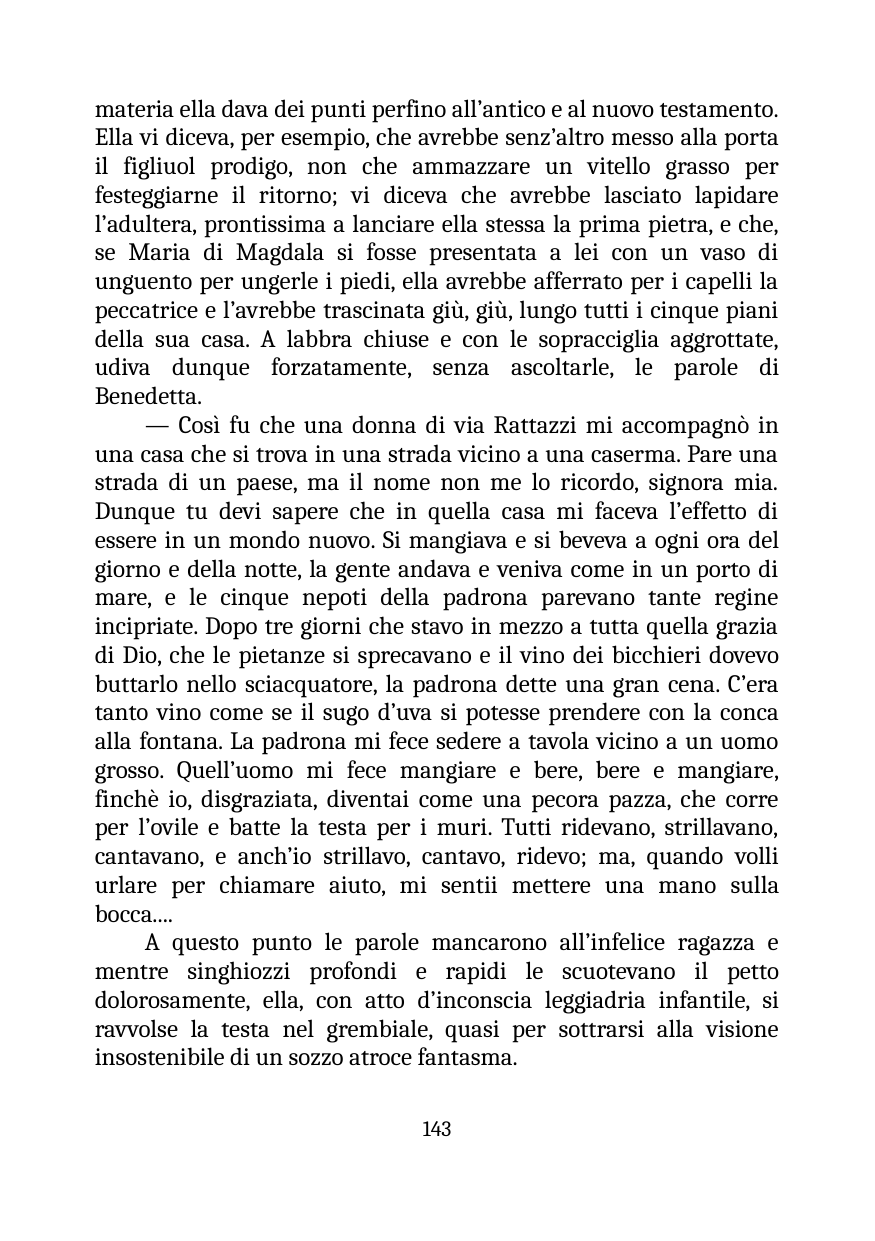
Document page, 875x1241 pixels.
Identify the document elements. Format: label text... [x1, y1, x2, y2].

text A questo punto le parole mancarono all’infelice ragazza e mentre singhiozzi profondi e rapidi le scuotevano il petto dolorosamente, ella, con atto d’inconscia leggiadria infantile, si ravvolse la testa nel grembiale, quasi per sottrarsi alla visione insostenibile di un sozzo atroce fantasma. [94, 928, 779, 1072]
text — Così fu che una donna di via Rattazzi mi accompagnò in una casa che si trova in una strada vicino a una caserma. Pare una strada di un paese, ma il nome non me lo ricordo, signora mia. Dunque tu devi sapere che in quella casa mi faceva l’effetto di essere in un mondo nuovo. Si mangiava e si beveva a ogni ora del giorno e della notte, la gente andava e veniva come in un porto di mare, e le cinque nepoti della padrona parevano tante regine incipriate. Dopo tre giorni che stavo in mezzo a tutta quella grazia di Dio, che le pietanze si sprecavano e il vino dei bicchieri dovevo buttarlo nello sciacquatore, la padrona dette una gran cena. C’era tanto vino come se il sugo d’uva si potesse prendere con la conca alla fontana. La padrona mi fece sedere a tavola vicino a un uomo grosso. Quell’uomo mi fece mangiare e bere, bere e mangiare, finchè io, disgraziata, diventai come una pecora pazza, che corre per l’ovile e batte la testa per i muri. Tutti ridevano, strillavano, cantavano, e anch’io strillavo, cantavo, ridevo; ma, quando volli urlare per chiamare aiuto, mi sentii mettere una mano sulla bocca.... [94, 411, 779, 928]
text materia ella dava dei punti perfino all’antico e al nuovo testamento. Ella vi diceva, per esempio, che avrebbe senz’altro messo alla porta il figliuol prodigo, non che ammazzare un vitello grasso per festeggiarne il ritorno; vi diceva che avrebbe lasciato lapidare l’adultera, prontissima a lanciare ella stessa la prima pietra, e che, se Maria di Magdala si fosse presentata a lei con un vaso di unguento per ungerle i piedi, ella avrebbe afferrato per i capelli la peccatrice e l’avrebbe trascinata giù, giù, lungo tutti i cinque piani della sua casa. A labbra chiuse e con le sopracciglia aggrottate, udiva dunque forzatamente, senza ascoltarle, le parole di Benedetta. [94, 94, 779, 411]
